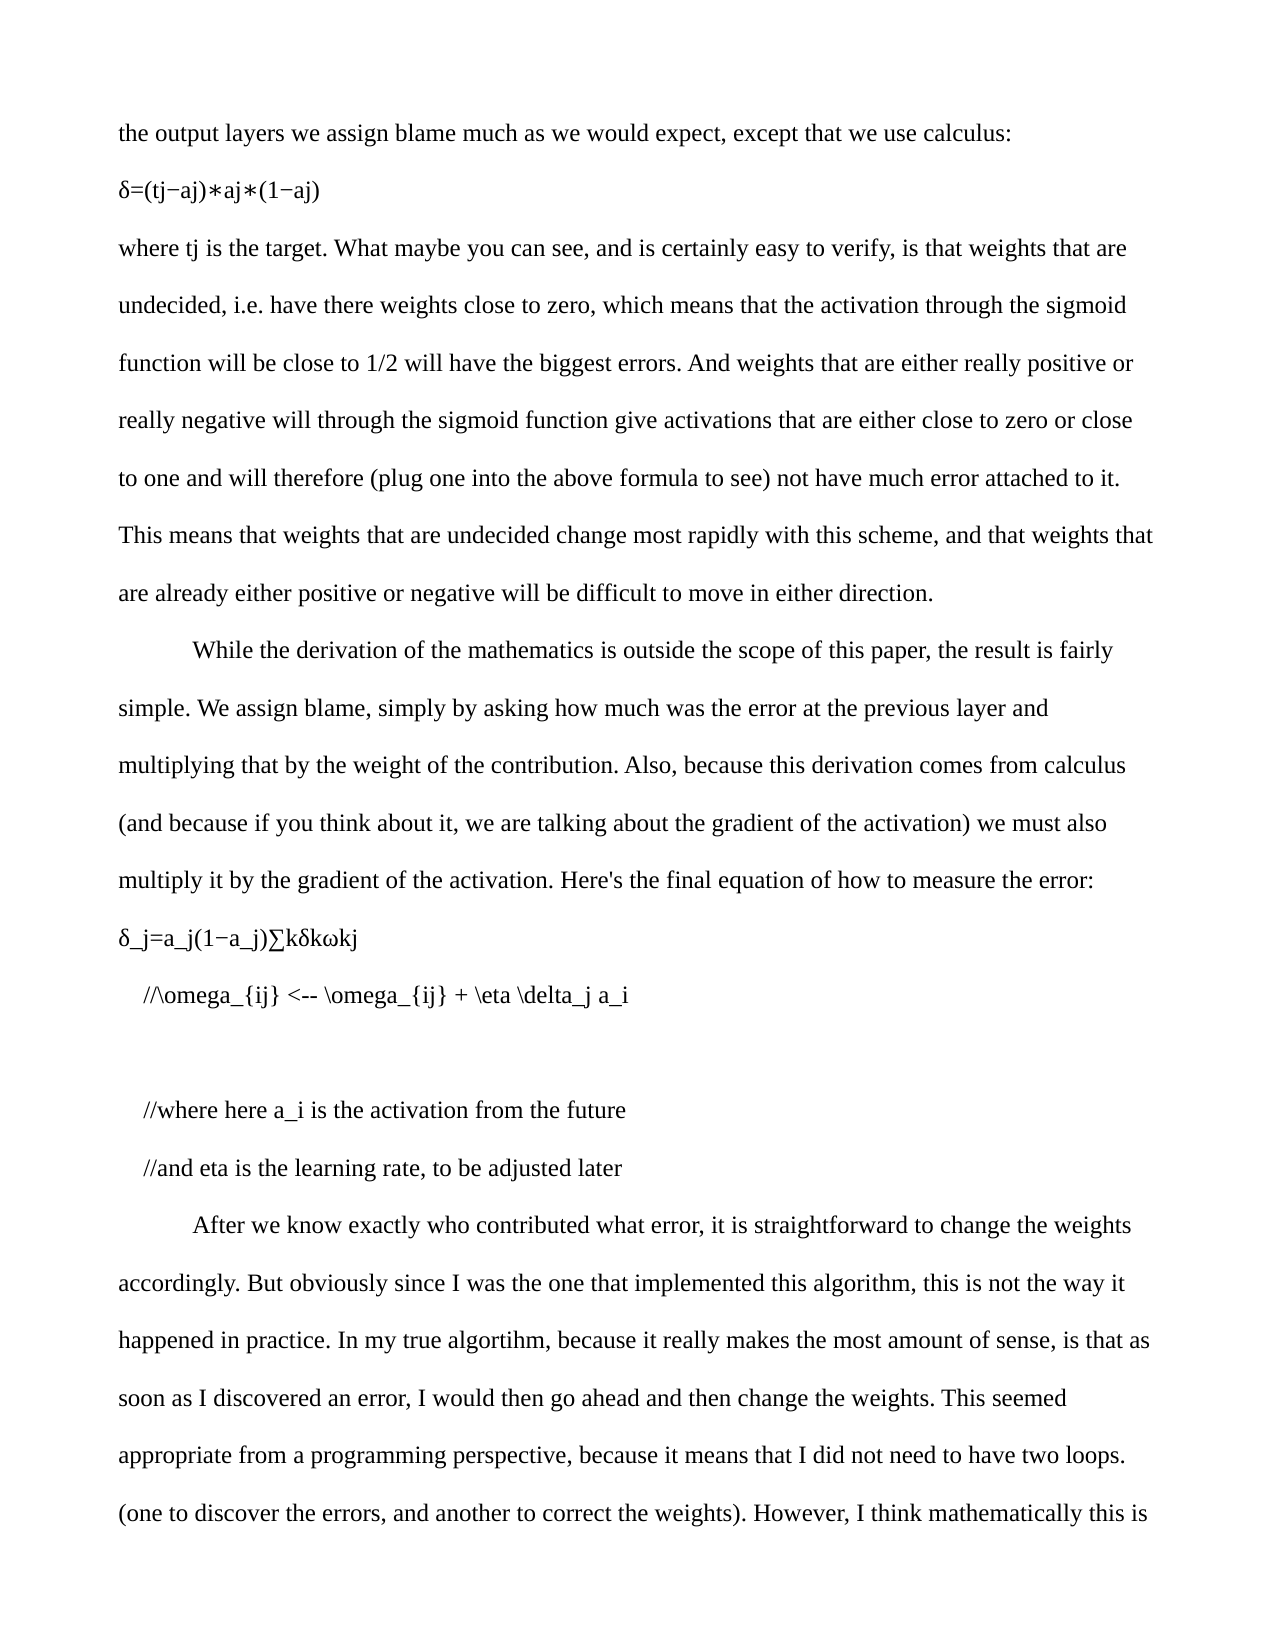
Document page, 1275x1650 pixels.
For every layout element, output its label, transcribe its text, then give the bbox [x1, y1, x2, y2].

text δ=(tj−aj)∗aj∗(1−aj) [118, 176, 1157, 204]
text //and eta is the learning rate, to be adjusted later [118, 1153, 1157, 1182]
text //where here a_i is the activation from the future [118, 1096, 1157, 1124]
text While the derivation of the mathematics is outside the scope of this paper, the result is fairly simple. We assign blame, simply by asking how much was the error at the previous layer and multiplying that by the weight of the contribution. Also, because this derivation comes from calculus (and because if you think about it, we are talking about the gradient of the activation) we must also multiply it by the gradient of the activation. Here's the final equation of how to measure the error: [118, 636, 1157, 894]
text δ_j=a_j(1−a_j)∑kδkωkj [118, 923, 1157, 952]
text //\omega_{ij} <-- \omega_{ij} + \eta \delta_j a_i [118, 981, 1157, 1009]
text where tj is the target. What maybe you can see, and is certainly easy to verify, is that weights that are undecided, i.e. have there weights close to zero, which means that the activation through the sigmoid function will be close to 1/2 will have the biggest errors. And weights that are either really positive or really negative will through the sigmoid function give activations that are either close to zero or close to one and will therefore (plug one into the above formula to see) not have much error attached to it. This means that weights that are undecided change most rapidly with this scheme, and that weights that are already either positive or negative will be difficult to move in either direction. [118, 233, 1157, 607]
text After we know exactly who contributed what error, it is straightforward to change the weights accordingly. But obviously since I was the one that implemented this algorithm, this is not the way it happened in practice. In my true algortihm, because it really makes the most amount of sense, is that as soon as I discovered an error, I would then go ahead and then change the weights. This seemed appropriate from a programming perspective, because it means that I did not need to have two loops. (one to discover the errors, and another to correct the weights). However, I think mathematically this is [118, 1211, 1157, 1527]
text the output layers we assign blame much as we would expect, except that we use calculus: [118, 118, 1157, 147]
